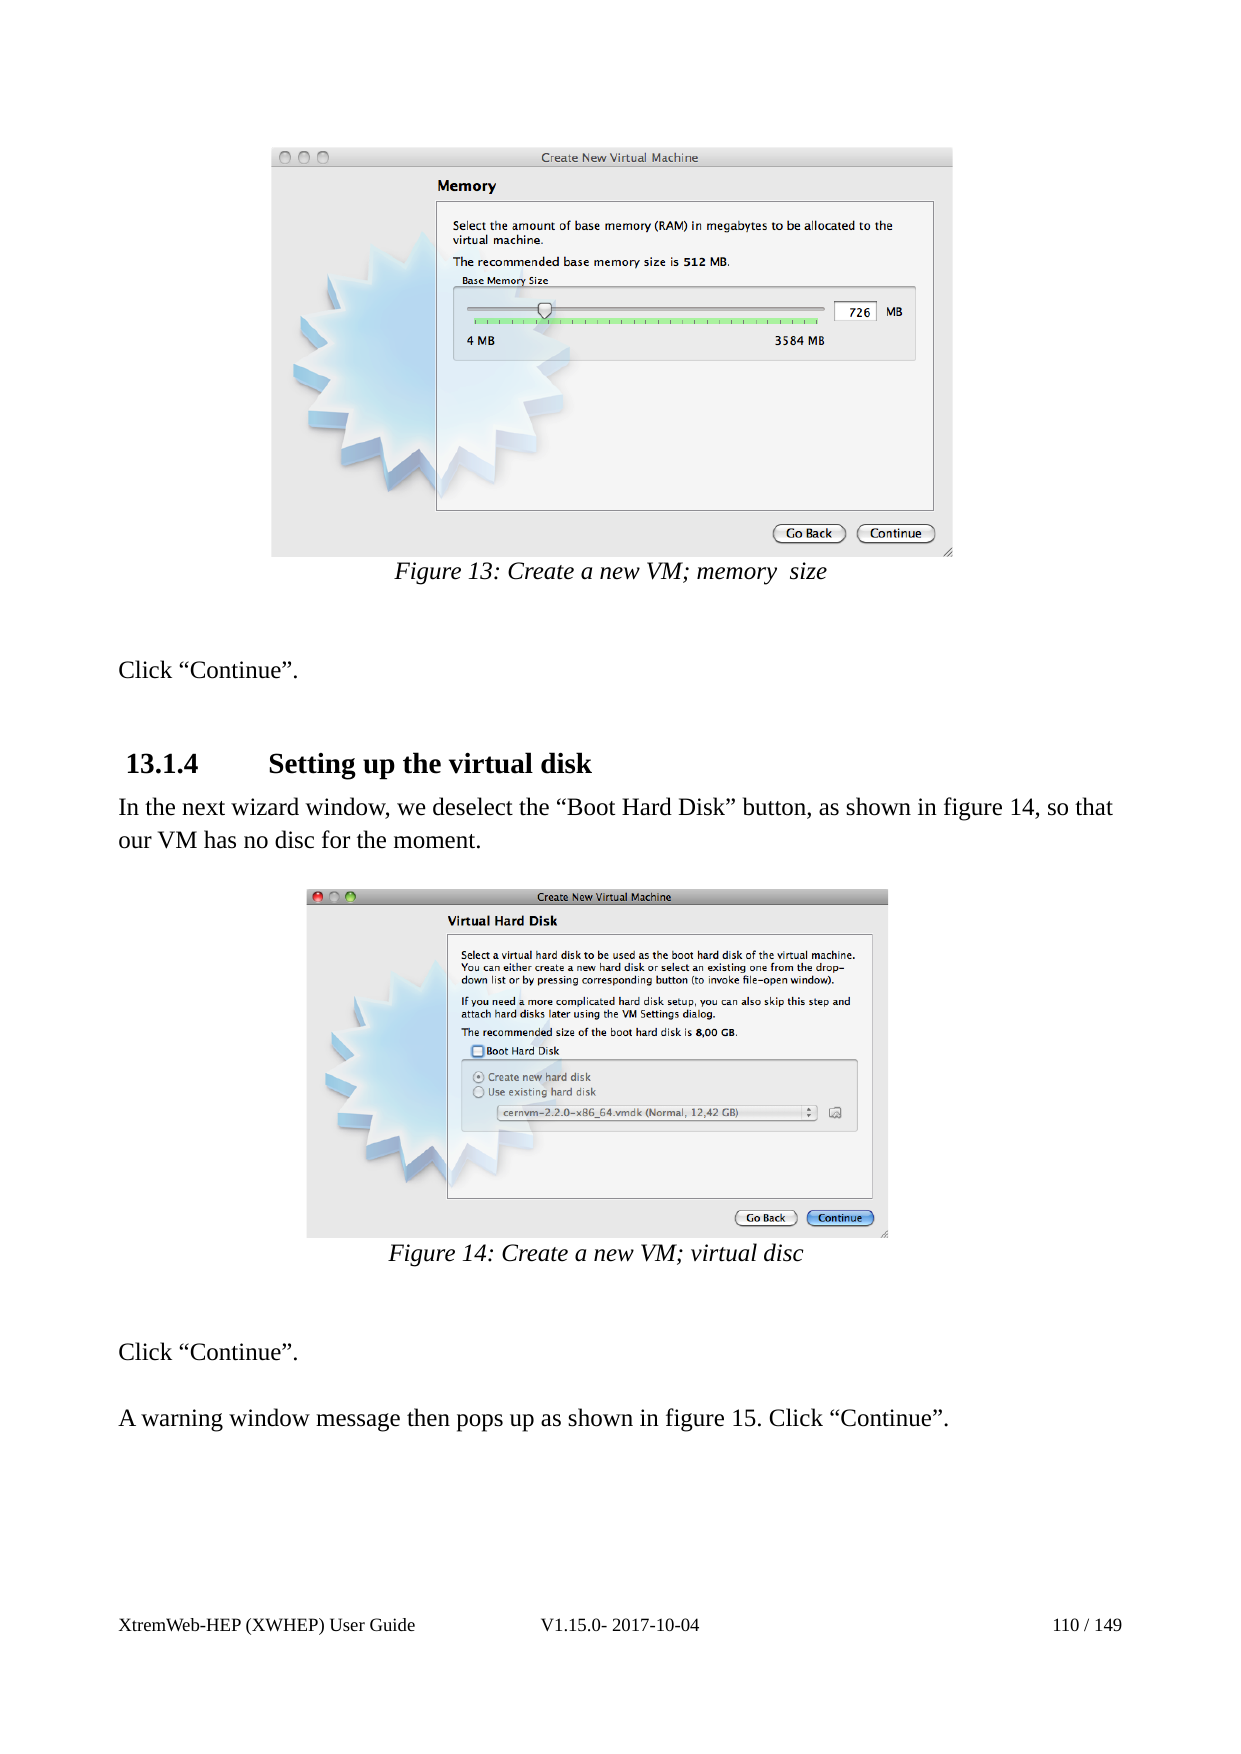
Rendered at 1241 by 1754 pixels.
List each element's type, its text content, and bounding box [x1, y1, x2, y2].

text In the next wizard window, we deselect the “Boot Hard Disk” button, as shown in figure 14, so that our VM has no disc for the moment. [118, 792, 1122, 854]
picture [306, 889, 889, 1238]
text Click “Continue”. [118, 1337, 1122, 1366]
subtitle Setting up the virtual disk [118, 746, 1122, 780]
text Click “Continue”. [118, 655, 1122, 684]
picture [271, 147, 953, 557]
text Figure 14: Create a new VM; virtual disc [306, 1238, 888, 1267]
text A warning window message then pops up as shown in figure 15. Click “Continue”. [118, 1403, 1122, 1432]
text Figure 13: Create a new VM; memory size [271, 557, 953, 585]
